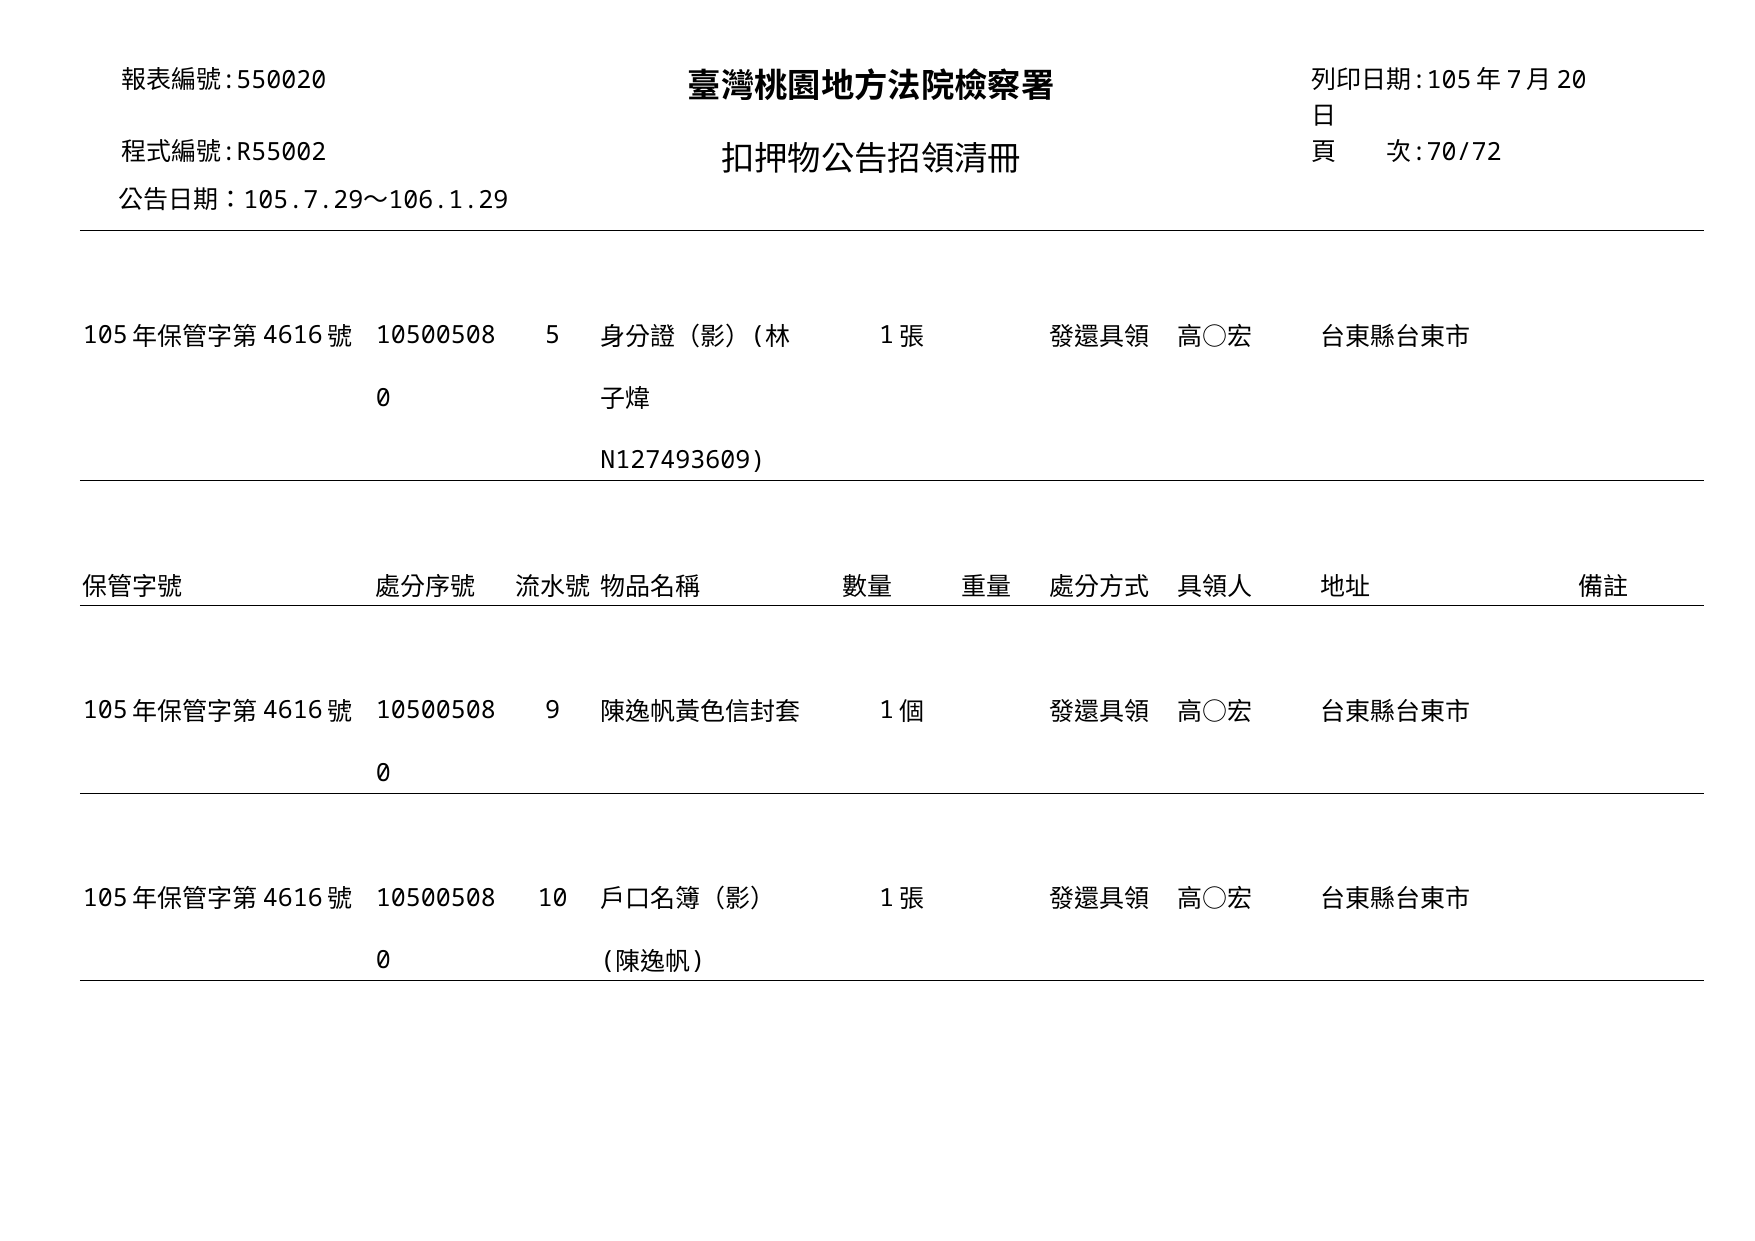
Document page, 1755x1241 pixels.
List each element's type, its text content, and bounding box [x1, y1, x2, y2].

table_cell [927, 794, 1046, 980]
table_header 具領人 [1175, 543, 1317, 605]
table_cell 身分證（影）(林子煒N127493609) [597, 231, 807, 480]
table_cell 105年保管字第4616號 [80, 606, 373, 792]
table_header 物品名稱 [597, 543, 807, 605]
table_cell 105005080 [373, 606, 507, 792]
table_cell 發還具領 [1046, 794, 1175, 980]
table_cell 5 [507, 231, 597, 480]
table_cell 105年保管字第4616號 [80, 231, 373, 480]
table_cell 戶口名簿（影）(陳逸帆) [597, 794, 807, 980]
table_header 處分方式 [1046, 543, 1175, 605]
table_cell 9 [507, 606, 597, 792]
table_cell 1個 [808, 606, 927, 792]
table_cell 發還具領 [1046, 231, 1175, 480]
table_header 重量 [927, 543, 1046, 605]
table_header 處分序號 [373, 543, 507, 605]
table_cell 高○宏 [1175, 606, 1317, 792]
table_cell 105005080 [373, 231, 507, 480]
table_cell 1張 [808, 794, 927, 980]
table_header 地址 [1317, 543, 1575, 605]
table_cell 10 [507, 794, 597, 980]
table_header 備註 [1575, 543, 1704, 605]
table_cell 台東縣台東市 [1317, 794, 1575, 980]
table_cell 發還具領 [1046, 606, 1175, 792]
table_cell [1575, 606, 1704, 792]
table_cell 1張 [808, 231, 927, 480]
table_cell 台東縣台東市 [1317, 606, 1575, 792]
table_cell [927, 231, 1046, 480]
table_cell 105005080 [373, 794, 507, 980]
table_cell 台東縣台東市 [1317, 231, 1575, 480]
table_cell [927, 606, 1046, 792]
table_header 流水號 [507, 543, 597, 605]
table_cell 高○宏 [1175, 794, 1317, 980]
table_cell [1575, 794, 1704, 980]
table_header 數量 [808, 543, 927, 605]
table_cell 105年保管字第4616號 [80, 794, 373, 980]
table_cell 陳逸帆黃色信封套 [597, 606, 807, 792]
table_cell 高○宏 [1175, 231, 1317, 480]
table_cell [1575, 231, 1704, 480]
table_header 保管字號 [80, 543, 373, 605]
